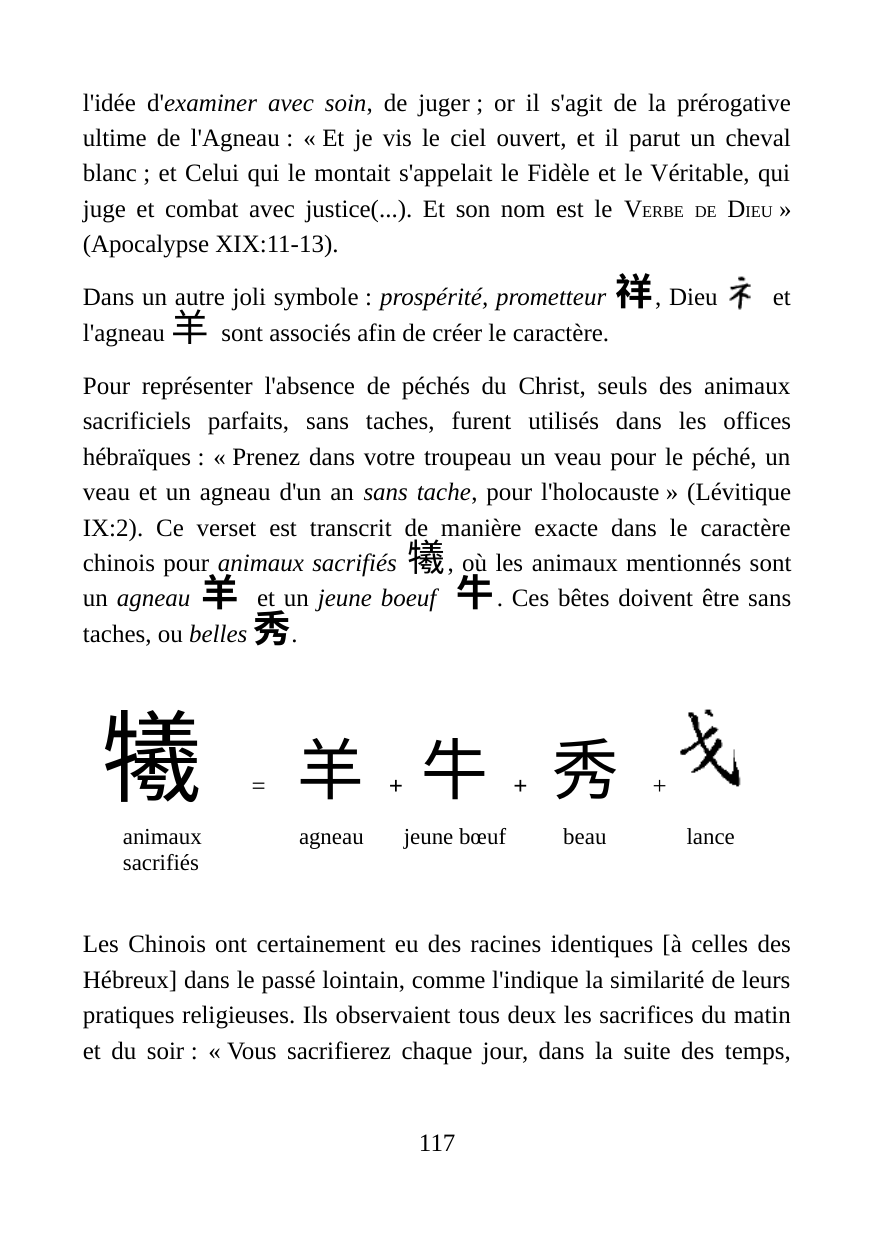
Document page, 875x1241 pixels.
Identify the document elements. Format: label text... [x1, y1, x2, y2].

picture [727, 274, 757, 316]
text 犧 = 羊 + 牛 + 秀 + [83, 678, 791, 823]
picture [675, 704, 750, 787]
text animaux agneau jeune bœuf beau lance [83, 823, 791, 849]
text sacrifiés [83, 849, 791, 876]
text l'idée d'examiner avec soin, de juger ; or il s'agit de la prérogative ultime de l'Agneau : « Et je vis le ciel ouvert, et il parut un cheval blanc ; et Celui qui le montait s'appelait le Fidèle et le Véritable, qui juge et combat avec justice(...). Et son nom est le Verbe de Dieu » (Apocalypse XIX:11-13). [83, 83, 791, 260]
text Dans un autre joli symbole : prospérité, prometteur 祥, Dieu et l'agneau 羊 sont associés afin de créer le caractère. [83, 277, 791, 348]
text Pour représenter l'absence de péchés du Christ, seuls des animaux sacrificiels parfaits, sans taches, furent utilisés dans les offices hébraïques : « Prenez dans votre troupeau un veau pour le péché, un veau et un agneau d'un an sans tache, pour l'holocauste » (Lévitique IX:2). Ce verset est transcrit de manière exacte dans le caractère chinois pour animaux sacrifiés 犧, où les animaux mentionnés sont un agneau 羊 et un jeune boeuf 牛. Ces bêtes doivent être sans taches, ou belles 秀. [83, 366, 791, 649]
text Les Chinois ont certainement eu des racines identiques [à celles des Hébreux] dans le passé lointain, comme l'indique la similarité de leurs pratiques religieuses. Ils observaient tous deux les sacrifices du matin et du soir : « Vous sacrifierez chaque jour, dans la suite des temps, [83, 924, 791, 1066]
